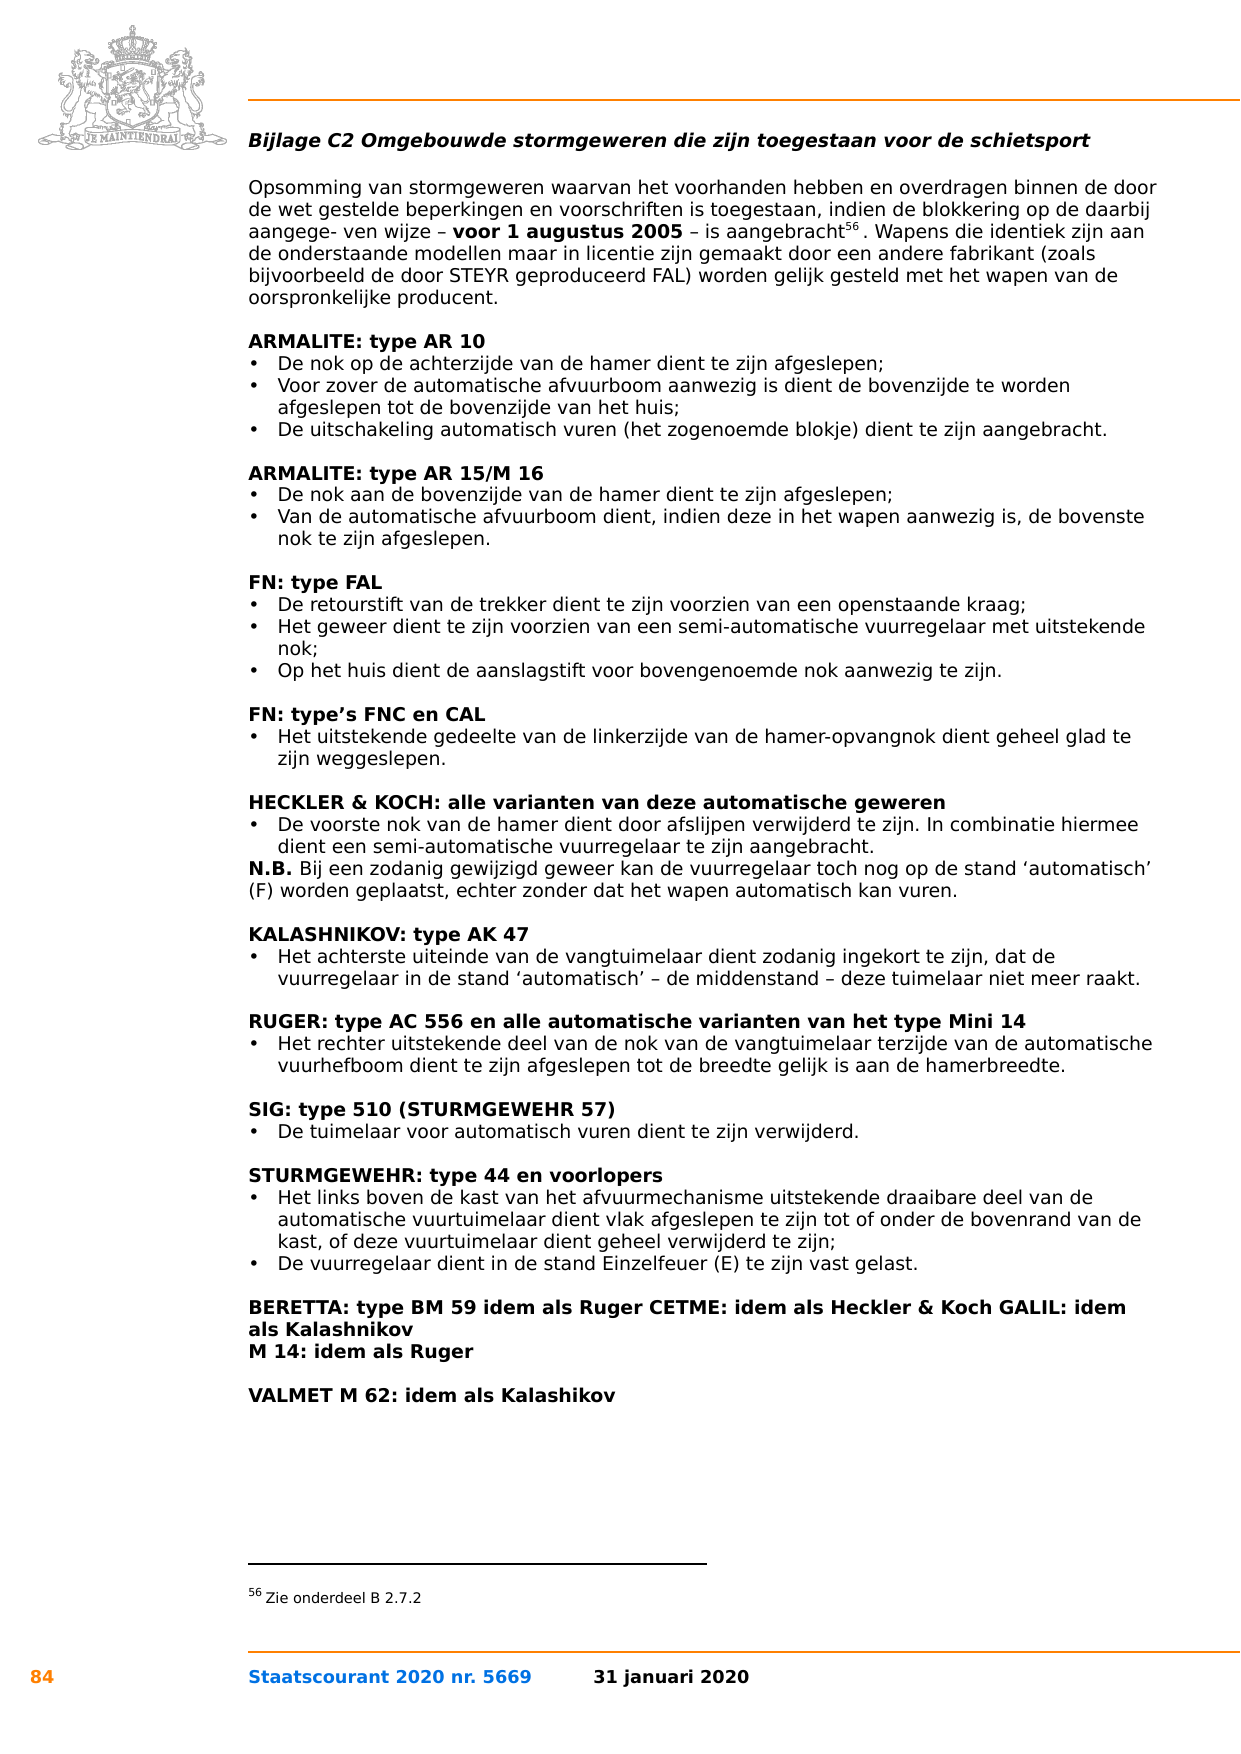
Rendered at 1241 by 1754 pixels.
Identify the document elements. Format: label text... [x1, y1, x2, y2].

text FN: type’s FNC en CAL [248, 704, 1163, 726]
subtitle Bijlage C2 Omgebouwde stormgeweren die zijn toegestaan voor de schietsport [248, 130, 1163, 152]
text • Het links boven de kast van het afvuurmechanisme uitstekende draaibare deel van de automatische vuurtuimelaar dient vlak afgeslepen te zijn tot of onder de bovenrand van de kast, of deze vuurtuimelaar dient geheel verwijderd te zijn; [248, 1187, 1163, 1253]
text • Voor zover de automatische afvuurboom aanwezig is dient de bovenzijde te worden afgeslepen tot de bovenzijde van het huis; [248, 374, 1163, 418]
text • Het achterste uiteinde van de vangtuimelaar dient zodanig ingekort te zijn, dat de vuurregelaar in de stand ‘automatisch’ – de middenstand – deze tuimelaar niet meer raakt. [248, 946, 1163, 989]
text • Het uitstekende gedeelte van de linkerzijde van de hamer-opvangnok dient geheel glad te zijn weggeslepen. [248, 726, 1163, 770]
text FN: type FAL [248, 572, 1163, 594]
text N.B. Bij een zodanig gewijzigd geweer kan de vuurregelaar toch nog op de stand ‘automatisch’ (F) worden geplaatst, echter zonder dat het wapen automatisch kan vuren. [248, 858, 1163, 902]
text • De nok aan de bovenzijde van de hamer dient te zijn afgeslepen; [248, 484, 1163, 506]
text • De vuurregelaar dient in de stand Einzelfeuer (E) te zijn vast gelast. [248, 1253, 1163, 1275]
text • Op het huis dient de aanslagstift voor bovengenoemde nok aanwezig te zijn. [248, 660, 1163, 682]
text RUGER: type AC 556 en alle automatische varianten van het type Mini 14 [248, 1011, 1163, 1033]
text Opsomming van stormgeweren waarvan het voorhanden hebben en overdragen binnen de door de wet gestelde beperkingen en voorschriften is toegestaan, indien de blokkering op de daarbij aangege- ven wijze – voor 1 augustus 2005 – is aangebracht. Wapens die identiek zijn aan de onderstaande modellen maar in licentie zijn gemaakt door een andere fabrikant (zoals bijvoorbeeld de door STEYR geproduceerd FAL) worden gelijk gesteld met het wapen van de oorspronkelijke producent. [248, 177, 1163, 309]
text • De retourstift van de trekker dient te zijn voorzien van een openstaande kraag; [248, 594, 1163, 616]
text M 14: idem als Ruger [248, 1341, 1163, 1363]
text BERETTA: type BM 59 idem als Ruger CETME: idem als Heckler & Koch GALIL: idem als Kalashnikov [248, 1297, 1163, 1341]
text • De uitschakeling automatisch vuren (het zogenoemde blokje) dient te zijn aangebracht. [248, 418, 1163, 441]
text • Het rechter uitstekende deel van de nok van de vangtuimelaar terzijde van de automatische vuurhefboom dient te zijn afgeslepen tot de breedte gelijk is aan de hamerbreedte. [248, 1033, 1163, 1077]
text STURMGEWEHR: type 44 en voorlopers [248, 1165, 1163, 1187]
text KALASHNIKOV: type AK 47 [248, 923, 1163, 946]
text • Het geweer dient te zijn voorzien van een semi-automatische vuurregelaar met uitstekende nok; [248, 616, 1163, 660]
text Zie onderdeel B 2.7.2 [248, 1586, 1163, 1608]
text ARMALITE: type AR 15/M 16 [248, 462, 1163, 484]
text ARMALITE: type AR 10 [248, 331, 1163, 353]
text HECKLER & KOCH: alle varianten van deze automatische geweren [248, 792, 1163, 814]
text VALMET M 62: idem als Kalashikov [248, 1384, 1163, 1407]
text SIG: type 510 (STURMGEWEHR 57) [248, 1099, 1163, 1121]
picture [38, 25, 227, 150]
text • De nok op de achterzijde van de hamer dient te zijn afgeslepen; [248, 353, 1163, 374]
text • De voorste nok van de hamer dient door afslijpen verwijderd te zijn. In combinatie hiermee dient een semi-automatische vuurregelaar te zijn aangebracht. [248, 814, 1163, 858]
text • De tuimelaar voor automatisch vuren dient te zijn verwijderd. [248, 1121, 1163, 1143]
text • Van de automatische afvuurboom dient, indien deze in het wapen aanwezig is, de bovenste nok te zijn afgeslepen. [248, 506, 1163, 550]
